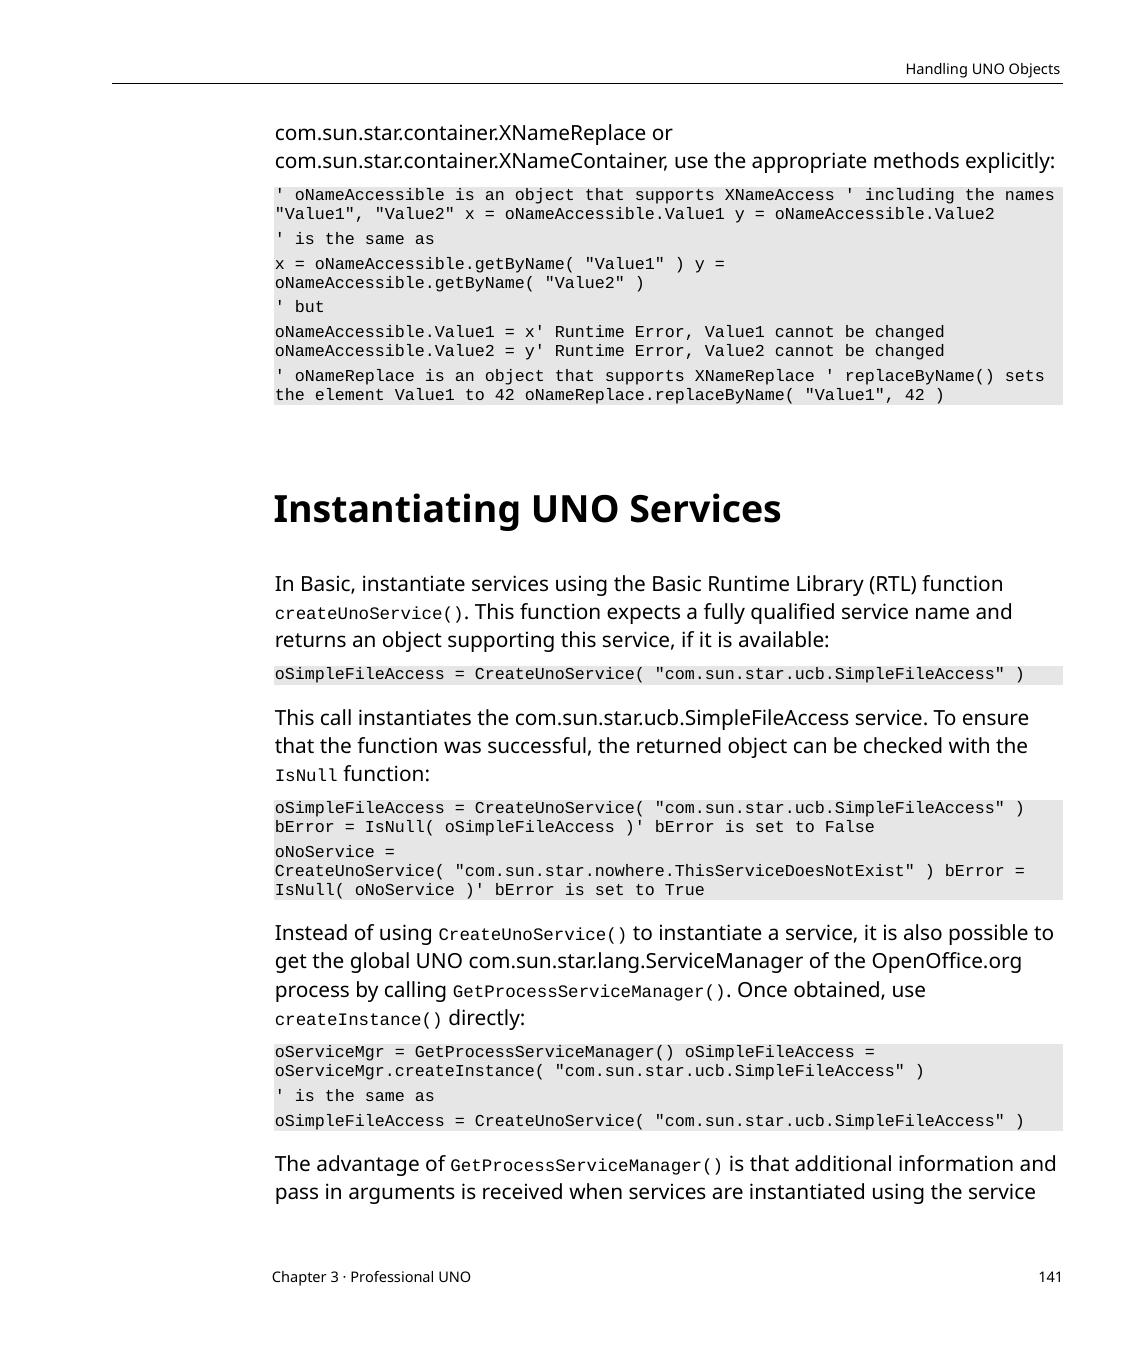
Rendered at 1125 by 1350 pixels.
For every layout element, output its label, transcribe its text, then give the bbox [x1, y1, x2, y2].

text The advantage of GetProcessServiceManager() is that additional information and pass in arguments is received when services are instantiated using the service [274, 1149, 1063, 1206]
subtitle Instantiating UNO Services [112, 482, 1063, 533]
text oNameAccessible.Value1 = x' Runtime Error, Value1 cannot be changed oNameAccessible.Value2 = y' Runtime Error, Value2 cannot be changed [274, 324, 1063, 362]
text This call instantiates the com.sun.star.ucb.SimpleFileAccess service. To ensure that the function was successful, the returned object can be checked with the IsNull function: [274, 703, 1063, 788]
text ' oNameReplace is an object that supports XNameReplace ' replaceByName() sets the element Value1 to 42 oNameReplace.replaceByName( "Value1", 42 ) [274, 367, 1063, 405]
text oNoService = CreateUnoService( "com.sun.star.nowhere.ThisServiceDoesNotExist" ) bError = IsNull( oNoService )' bError is set to True [274, 844, 1063, 900]
text In Basic, instantiate services using the Basic Runtime Library (RTL) function createUnoService(). This function expects a fully qualified service name and returns an object supporting this service, if it is available: [274, 569, 1063, 654]
text ' is the same as [274, 231, 1063, 249]
text ' oNameAccessible is an object that supports XNameAccess ' including the names "Value1", "Value2" x = oNameAccessible.Value1 y = oNameAccessible.Value2 [274, 187, 1063, 225]
text ' is the same as [274, 1087, 1063, 1106]
text com.sun.star.container.XNameReplace or com.sun.star.container.XNameContainer, use the appropriate methods explicitly: [274, 118, 1063, 175]
text oServiceMgr = GetProcessServiceManager() oSimpleFileAccess = oServiceMgr.createInstance( "com.sun.star.ucb.SimpleFileAccess" ) [274, 1044, 1063, 1082]
text oSimpleFileAccess = CreateUnoService( "com.sun.star.ucb.SimpleFileAccess" ) [274, 666, 1063, 685]
text x = oNameAccessible.getByName( "Value1" ) y = oNameAccessible.getByName( "Value2" ) [274, 255, 1063, 293]
text oSimpleFileAccess = CreateUnoService( "com.sun.star.ucb.SimpleFileAccess" ) bError = IsNull( oSimpleFileAccess )' bError is set to False [274, 800, 1063, 838]
text oSimpleFileAccess = CreateUnoService( "com.sun.star.ucb.SimpleFileAccess" ) [274, 1112, 1063, 1131]
text Instead of using CreateUnoService() to instantiate a service, it is also possible to get the global UNO com.sun.star.lang.ServiceManager of the OpenOffice.org process by calling GetProcessServiceManager(). Once obtained, use createInstance() directly: [274, 918, 1063, 1032]
text ' but [274, 299, 1063, 318]
